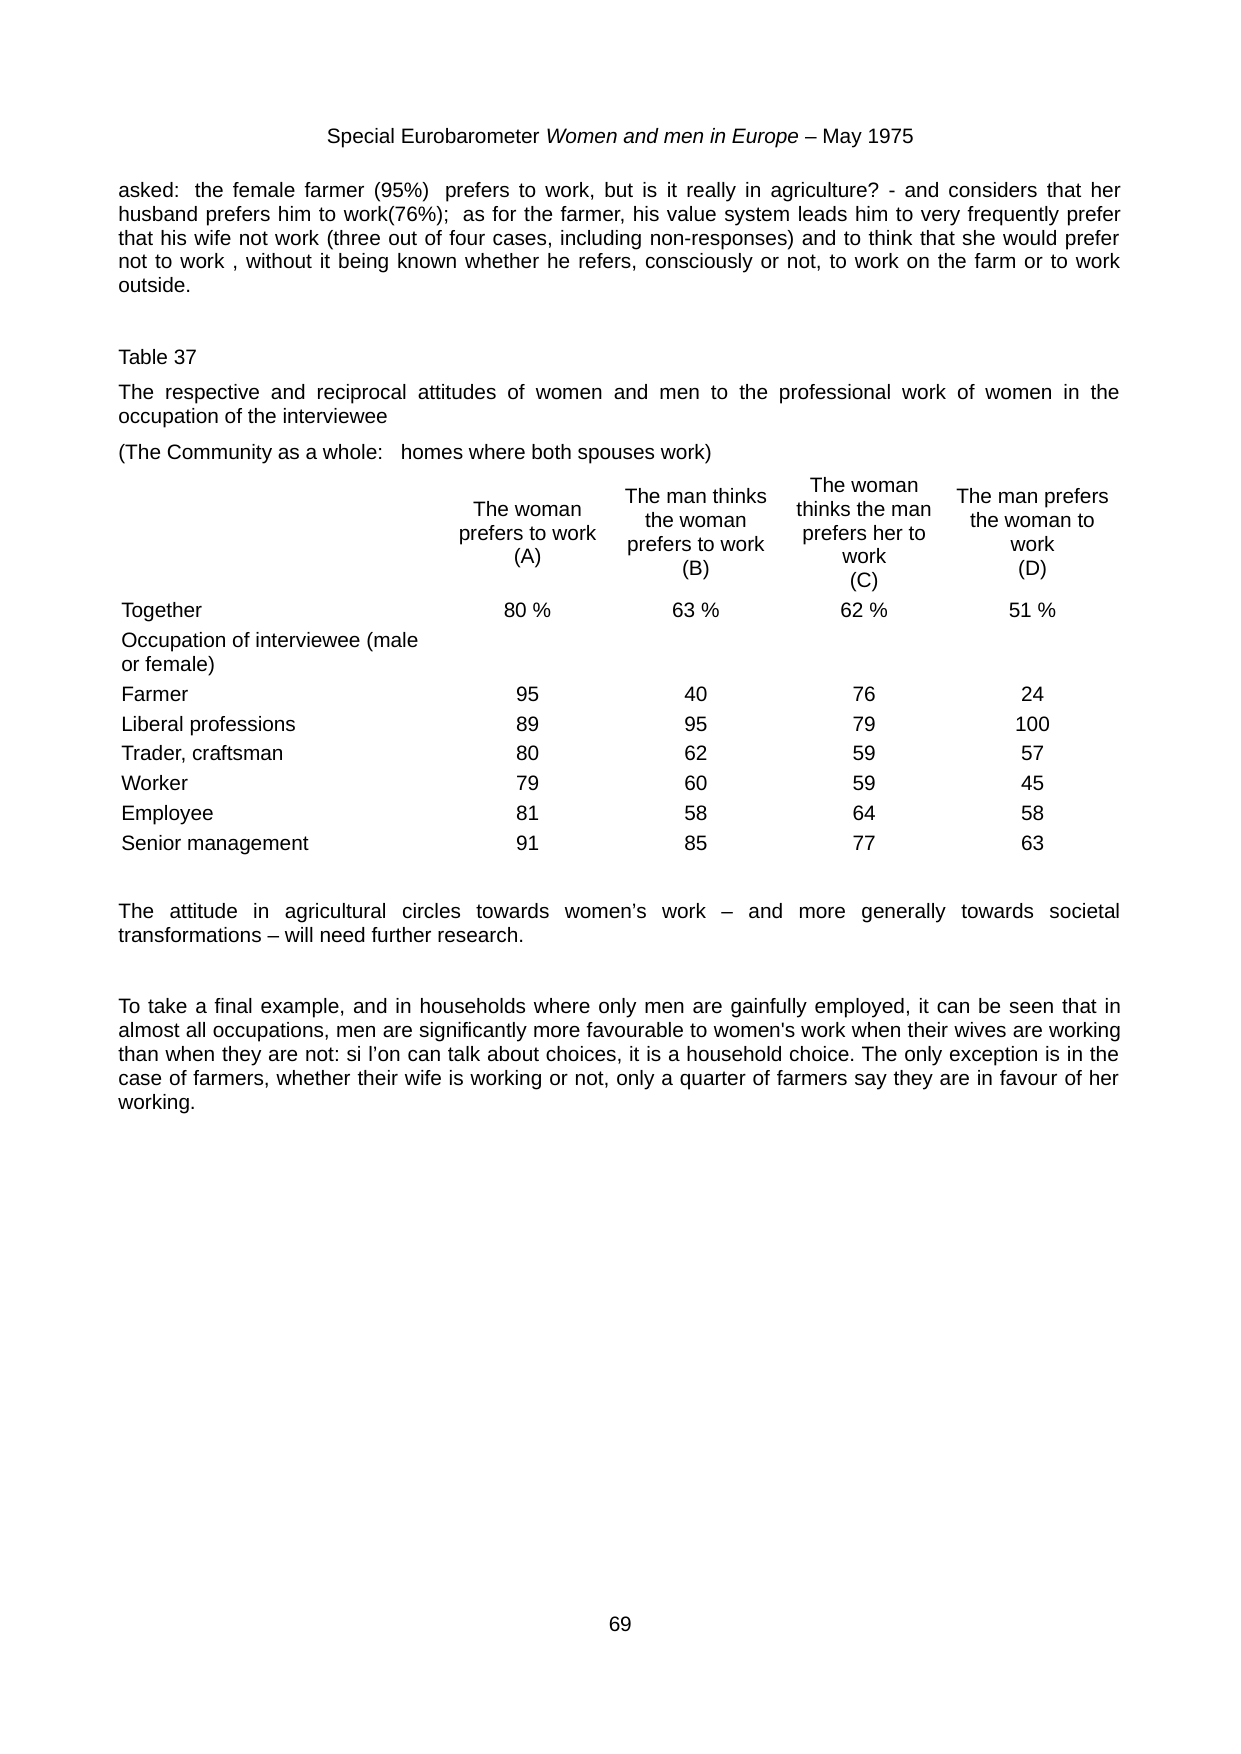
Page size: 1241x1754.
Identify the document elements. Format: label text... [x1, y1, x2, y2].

table_cell [948, 625, 1116, 679]
table_cell 40 [611, 679, 780, 708]
table_cell 60 [611, 768, 780, 798]
text The respective and reciprocal attitudes of women and men to the professional work of women in the occupation of the interviewee [118, 380, 1122, 428]
table_cell 64 [780, 798, 948, 828]
table_header The woman prefers to work (A) [443, 470, 611, 595]
table_cell Employee [118, 798, 443, 828]
table_header The woman thinks the man prefers her to work (C) [780, 470, 948, 595]
table_cell 95 [611, 709, 780, 738]
table_cell 79 [443, 768, 611, 798]
table_cell 80 [443, 738, 611, 768]
table_cell Together [118, 595, 443, 625]
table_cell 100 [948, 709, 1116, 738]
table_cell Liberal professions [118, 709, 443, 738]
table_cell 81 [443, 798, 611, 828]
table_cell 45 [948, 768, 1116, 798]
table_cell Farmer [118, 679, 443, 708]
table_cell 79 [780, 709, 948, 738]
table_cell [443, 625, 611, 679]
text Table 37 [118, 344, 1122, 368]
table_cell 51 % [948, 595, 1116, 625]
table_cell 77 [780, 828, 948, 857]
text asked: the female farmer (95%) prefers to work, but is it really in agriculture? - and considers that her husband prefers him to work(76%); as for the farmer, his value system leads him to very frequently prefer that his wife not work (three out of four cases, including non-responses) and to think that she would prefer not to work , without it being known whether he refers, consciously or not, to work on the farm or to work outside. [118, 177, 1122, 297]
table_cell Occupation of interviewee (male or female) [118, 625, 443, 679]
table_cell 59 [780, 738, 948, 768]
table_cell 58 [611, 798, 780, 828]
text To take a final example, and in households where only men are gainfully employed, it can be seen that in almost all occupations, men are significantly more favourable to women's work when their wives are working than when they are not: si l’on can talk about choices, it is a household choice. The only exception is in the case of farmers, whether their wife is working or not, only a quarter of farmers say they are in favour of her working. [118, 994, 1122, 1114]
table_cell Trader, craftsman [118, 738, 443, 768]
table_cell [780, 625, 948, 679]
table_header The man prefers the woman to work (D) [948, 470, 1116, 595]
table_cell [611, 625, 780, 679]
text (The Community as a whole: homes where both spouses work) [118, 440, 1122, 464]
table_cell 24 [948, 679, 1116, 708]
table_header [118, 470, 443, 595]
table_cell 62 % [780, 595, 948, 625]
table_cell 62 [611, 738, 780, 768]
table_cell 57 [948, 738, 1116, 768]
table_cell 63 [948, 828, 1116, 857]
table_cell 58 [948, 798, 1116, 828]
table_cell 85 [611, 828, 780, 857]
table_cell 80 % [443, 595, 611, 625]
table_cell Worker [118, 768, 443, 798]
table_header The man thinks the woman prefers to work (B) [611, 470, 780, 595]
table_cell 91 [443, 828, 611, 857]
table_cell 89 [443, 709, 611, 738]
table_cell 76 [780, 679, 948, 708]
table_cell 63 % [611, 595, 780, 625]
text The attitude in agricultural circles towards women’s work – and more generally towards societal transformations – will need further research. [118, 899, 1122, 947]
table_cell 59 [780, 768, 948, 798]
table_cell 95 [443, 679, 611, 708]
table_cell Senior management [118, 828, 443, 857]
